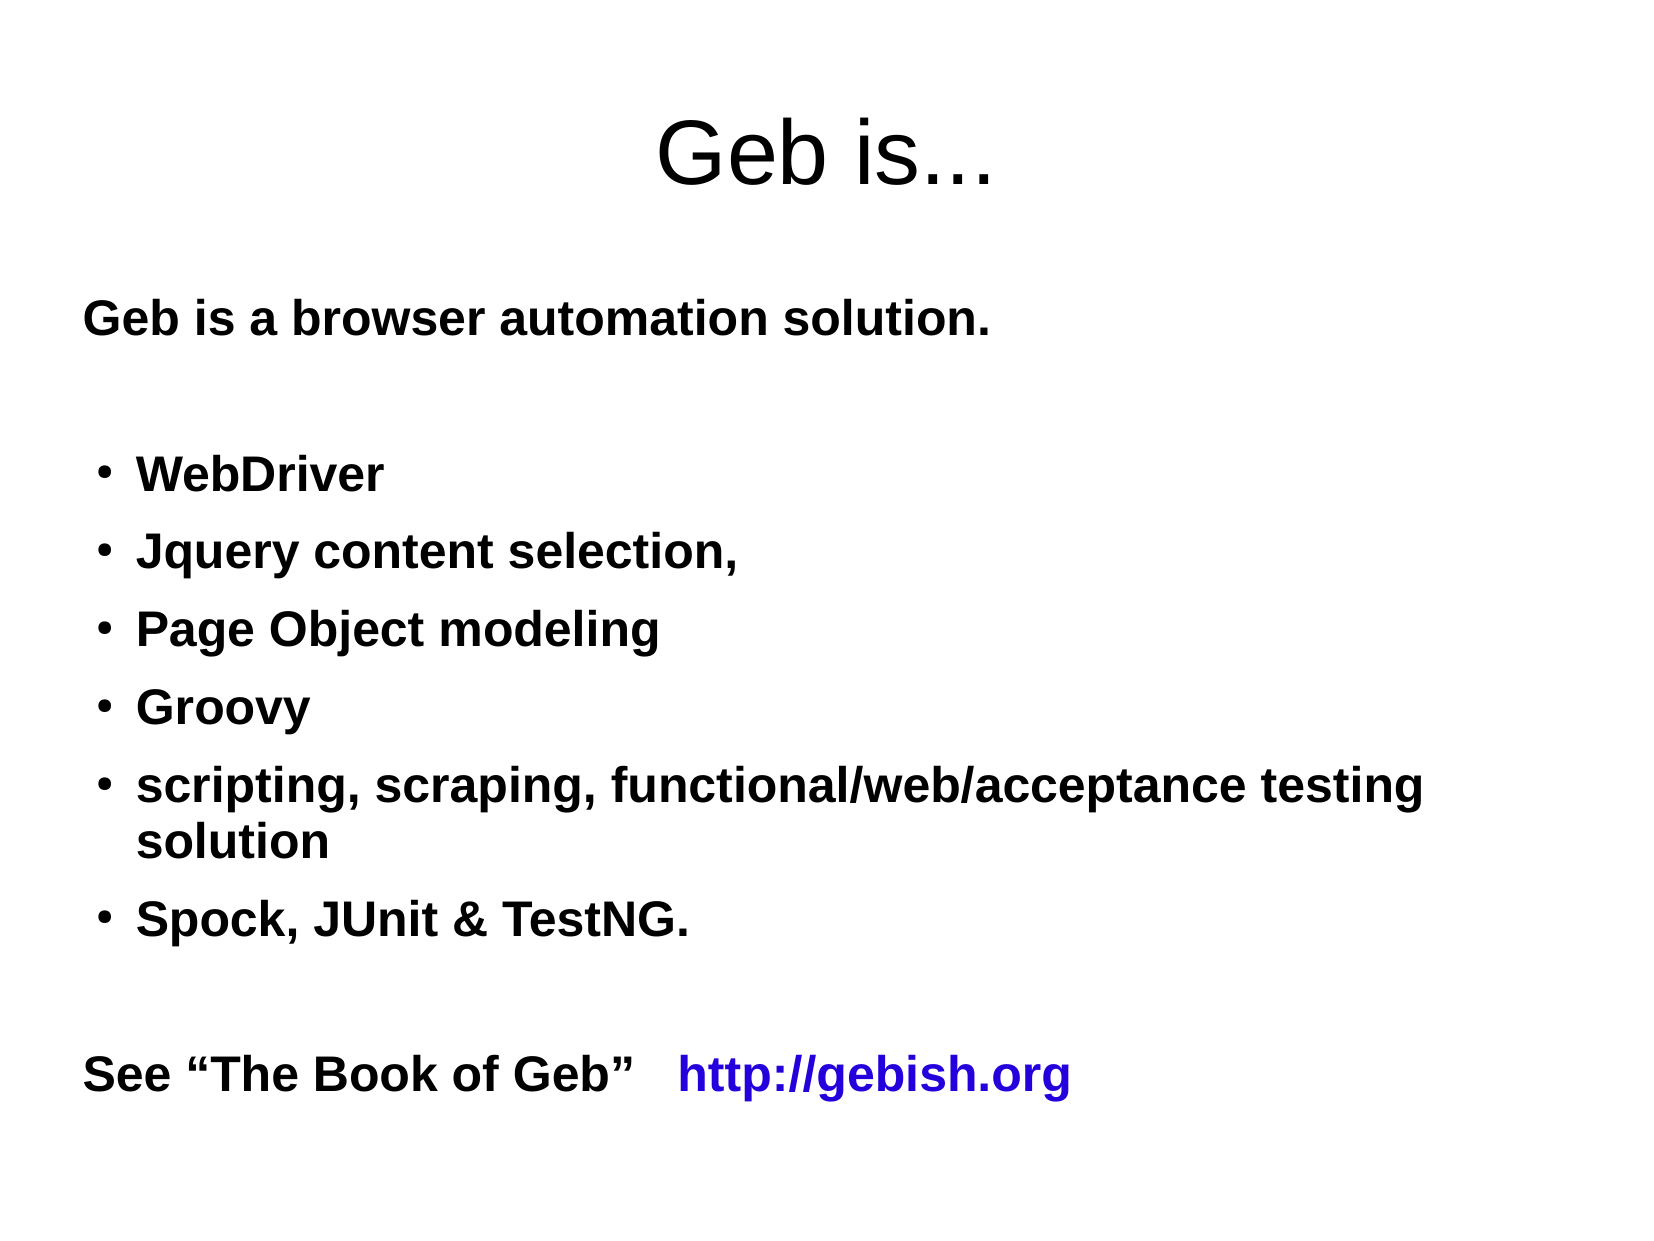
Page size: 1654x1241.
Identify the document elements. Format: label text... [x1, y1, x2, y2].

list Geb is a browser automation solution. WebDriver Jquery content selection, Page Object modeling Groovy scripting, scraping, functional/web/acceptance testing solution Spock, JUnit & TestNG. See “The Book of Geb” http://gebish.org [82, 290, 1571, 1109]
title Geb is... [82, 49, 1571, 257]
